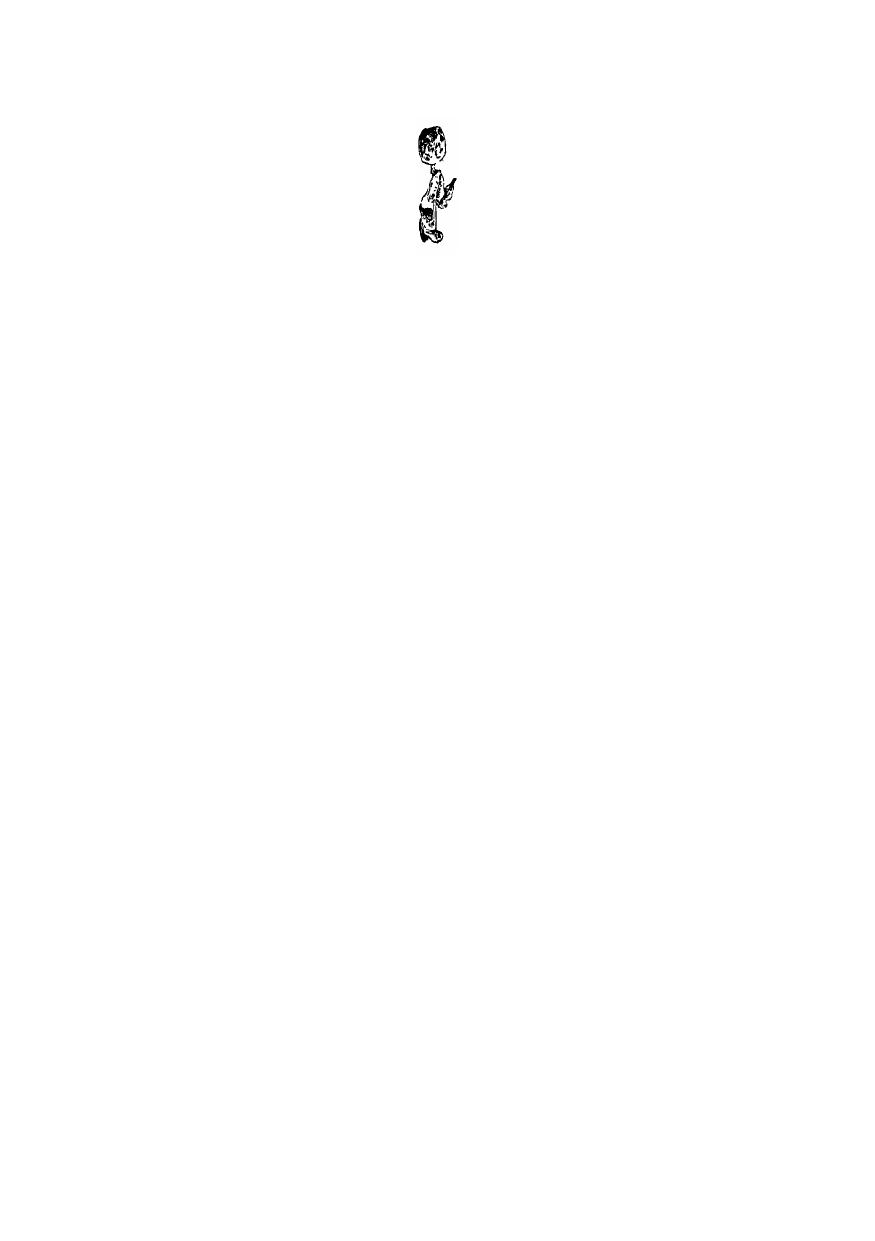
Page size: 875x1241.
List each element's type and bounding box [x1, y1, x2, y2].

picture [415, 115, 459, 254]
